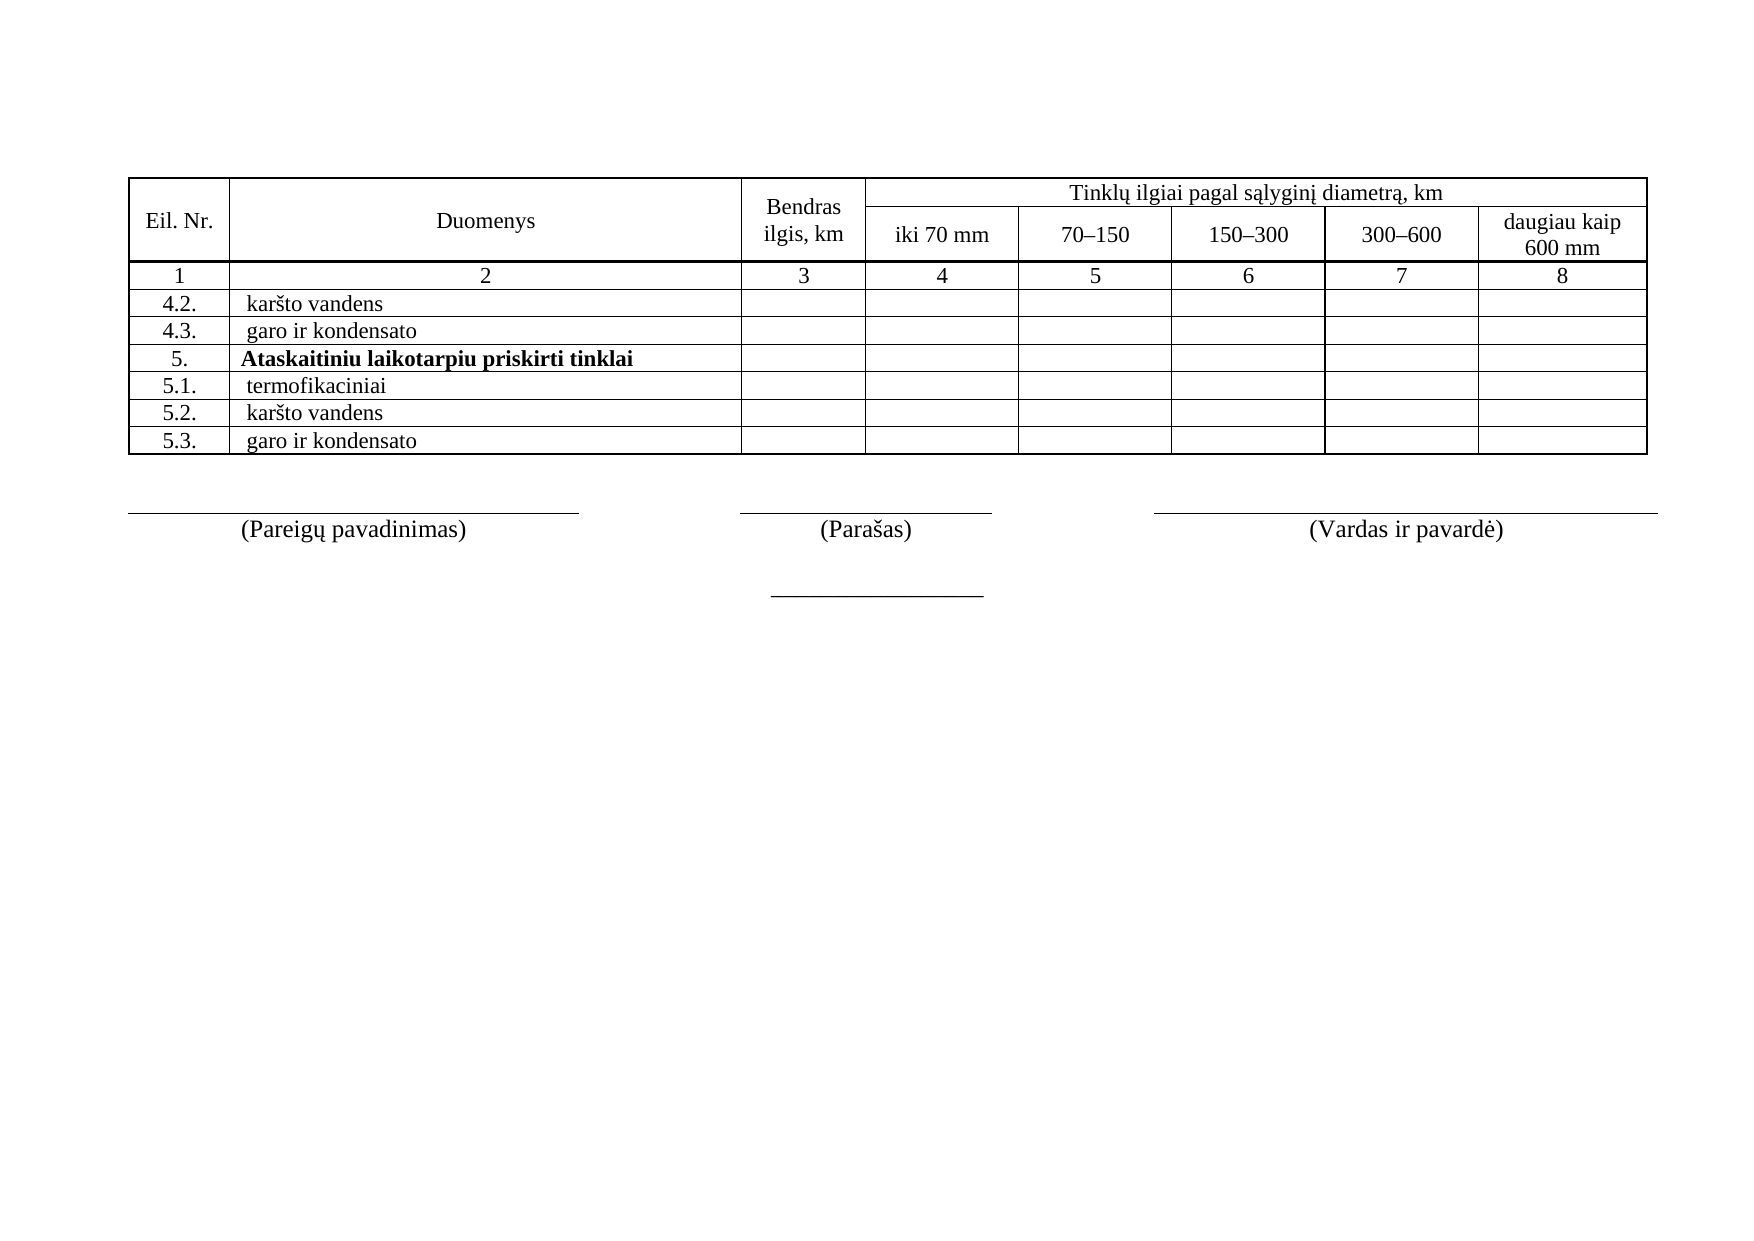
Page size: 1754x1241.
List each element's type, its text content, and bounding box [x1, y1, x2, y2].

table_cell Ataskaitiniu laikotarpiu priskirti tinklai [230, 345, 741, 371]
table_cell iki 70 mm [866, 207, 1018, 260]
table_cell [1326, 400, 1478, 426]
table_cell [866, 372, 1018, 398]
table_cell 5.3. [130, 427, 229, 453]
table_cell [866, 400, 1018, 426]
table_cell [1019, 345, 1171, 371]
table_cell 300–600 [1326, 207, 1478, 260]
table_cell karšto vandens [230, 290, 741, 316]
table_cell [1326, 372, 1478, 398]
table_cell 4.2. [130, 290, 229, 316]
table_cell [1172, 372, 1324, 398]
table_cell [1479, 290, 1646, 316]
table_cell [1019, 400, 1171, 426]
table_cell daugiau kaip 600 mm [1479, 207, 1646, 260]
table_cell 8 [1479, 263, 1646, 289]
table_cell [1479, 372, 1646, 398]
table_cell [1019, 290, 1171, 316]
table_cell [1172, 290, 1324, 316]
table_header Duomenys [230, 179, 741, 260]
table_cell [1479, 427, 1646, 453]
table_cell 5 [1019, 263, 1171, 289]
table_cell [866, 290, 1018, 316]
table_cell [1479, 345, 1646, 371]
table_cell [1326, 290, 1478, 316]
table_cell 3 [742, 263, 865, 289]
table_cell [742, 290, 865, 316]
table_cell 1 [130, 263, 229, 289]
table_cell 5.2. [130, 400, 229, 426]
table_header (Vardas ir pavardė) [1154, 514, 1658, 543]
table_header Eil. Nr. [130, 179, 229, 260]
table_header Bendras ilgis, km [742, 179, 865, 260]
table_cell [1172, 427, 1324, 453]
table_cell [1019, 372, 1171, 398]
table_cell 5. [130, 345, 229, 371]
table_cell 4 [866, 263, 1018, 289]
table_cell 5.1. [130, 372, 229, 398]
table_cell [1326, 427, 1478, 453]
table_cell [866, 345, 1018, 371]
table_cell [1479, 400, 1646, 426]
table_cell 70–150 [1019, 207, 1171, 260]
table_cell garo ir kondensato [230, 427, 741, 453]
table_header [579, 513, 740, 543]
table_header (Pareigų pavadinimas) [128, 514, 579, 543]
table_cell [866, 427, 1018, 453]
table_header (Parašas) [740, 514, 992, 543]
table_cell [1326, 345, 1478, 371]
table_cell 6 [1172, 263, 1324, 289]
table_cell 150–300 [1172, 207, 1324, 260]
table_cell [866, 317, 1018, 344]
table_cell [742, 317, 865, 344]
table_cell 4.3. [130, 317, 229, 344]
table_cell [1019, 317, 1171, 344]
table_cell [1172, 345, 1324, 371]
table_header Tinklų ilgiai pagal sąlyginį diametrą, km [866, 179, 1646, 206]
table_cell [1479, 317, 1646, 344]
table_cell [742, 400, 865, 426]
table_cell [742, 427, 865, 453]
table_cell [742, 372, 865, 398]
table_cell [1172, 317, 1324, 344]
text _________________ [118, 571, 1636, 600]
table_cell karšto vandens [230, 400, 741, 426]
table_cell 7 [1326, 263, 1478, 289]
table_cell [1326, 317, 1478, 344]
table_cell termofikaciniai [230, 372, 741, 398]
table_cell 2 [230, 263, 741, 289]
table_cell [1019, 427, 1171, 453]
table_header [992, 513, 1154, 543]
table_cell [1172, 400, 1324, 426]
table_cell [742, 345, 865, 371]
table_cell garo ir kondensato [230, 317, 741, 344]
